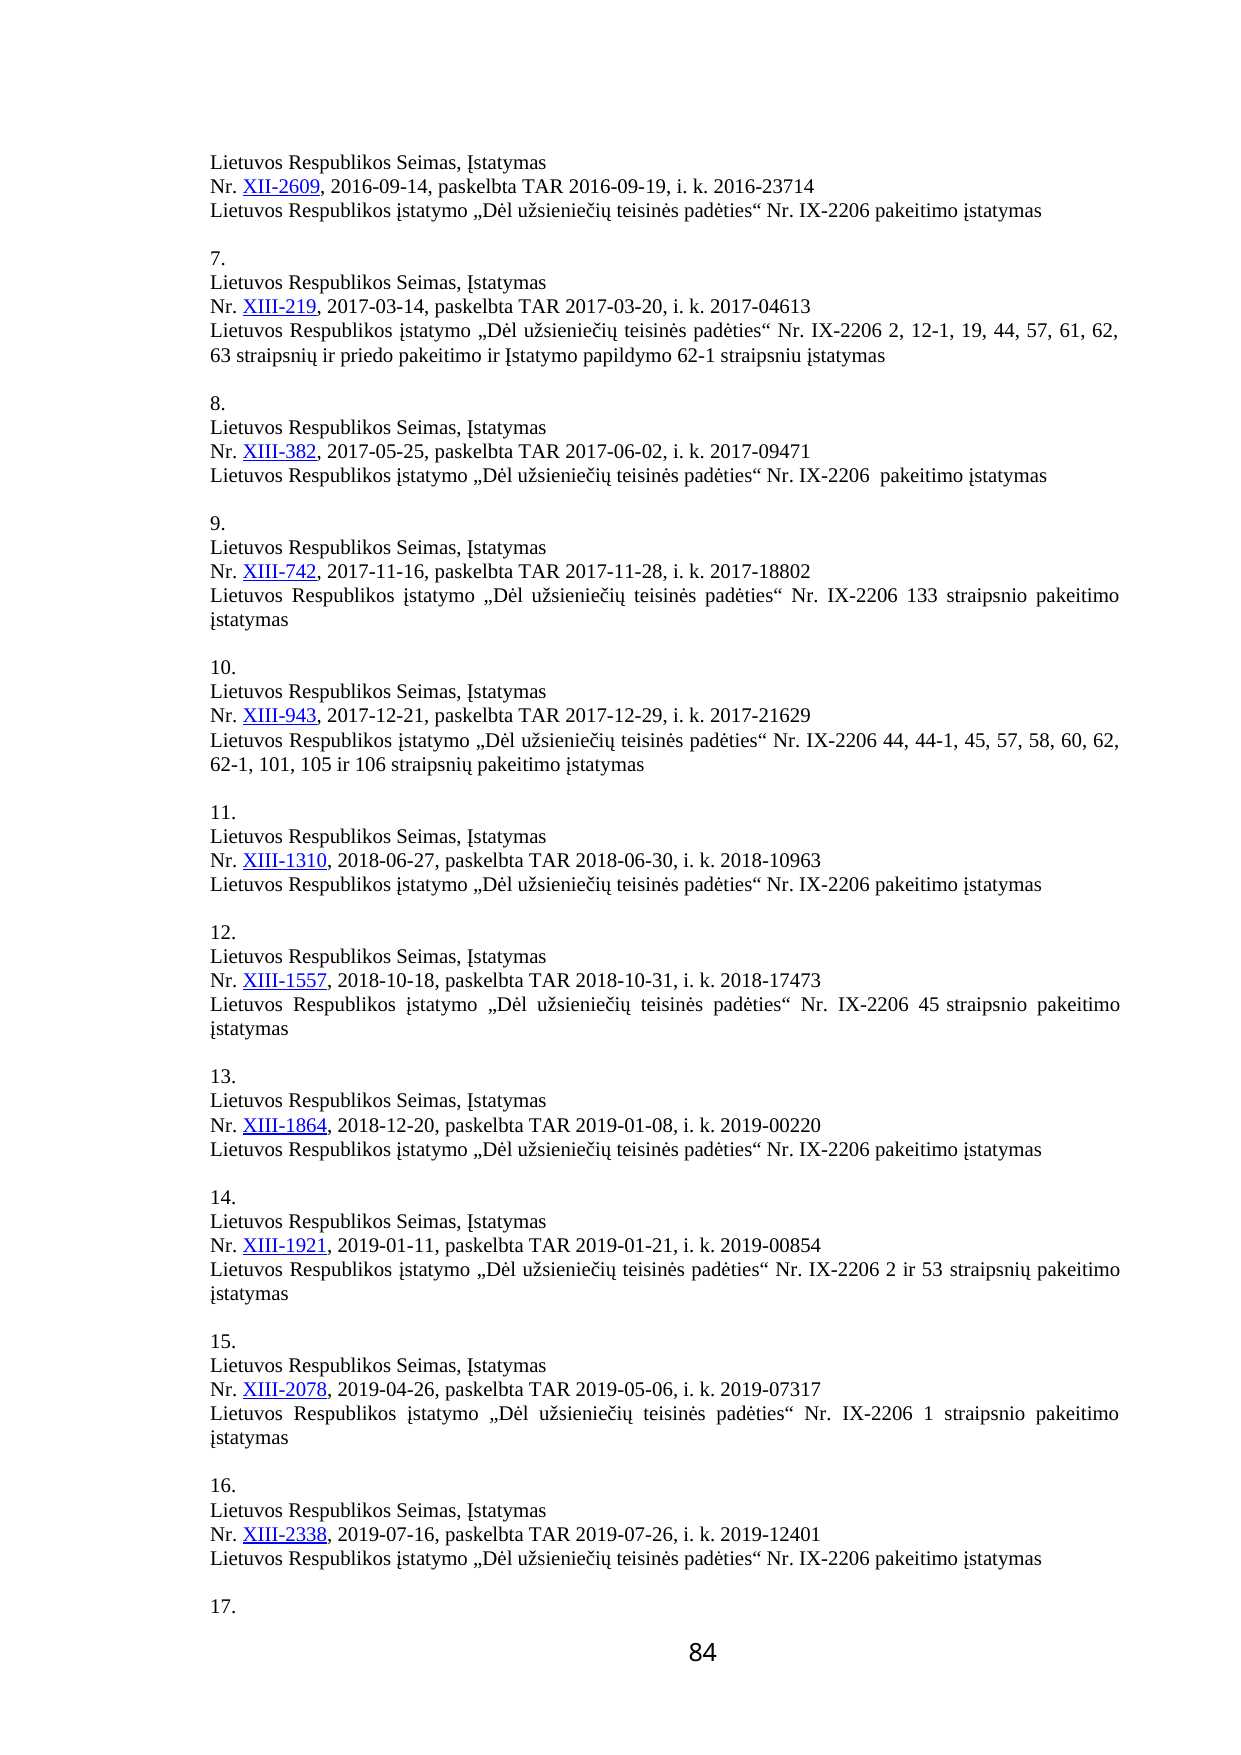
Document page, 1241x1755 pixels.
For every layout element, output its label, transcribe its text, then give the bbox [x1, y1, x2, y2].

text Lietuvos Respublikos Seimas, Įstatymas [210, 1497, 1120, 1522]
text 10. [210, 655, 1120, 679]
text 15. [210, 1329, 1120, 1353]
text Lietuvos Respublikos įstatymo „Dėl užsieniečių teisinės padėties“ Nr. IX-2206 pakeitimo įstatymas [210, 1137, 1120, 1161]
text Lietuvos Respublikos įstatymo „Dėl užsieniečių teisinės padėties“ Nr. IX-2206 pakeitimo įstatymas [210, 198, 1120, 222]
text Nr. XIII-1921, 2019-01-11, paskelbta TAR 2019-01-21, i. k. 2019-00854 [210, 1233, 1120, 1257]
text Lietuvos Respublikos Seimas, Įstatymas [210, 1088, 1120, 1112]
text Lietuvos Respublikos įstatymo „Dėl užsieniečių teisinės padėties“ Nr. IX-2206 44, 44-1, 45, 57, 58, 60, 62, 62-1, 101, 105 ir 106 straipsnių pakeitimo įstatymas [210, 727, 1120, 776]
text 14. [210, 1185, 1120, 1209]
text Lietuvos Respublikos įstatymo „Dėl užsieniečių teisinės padėties“ Nr. IX-2206 2 ir 53 straipsnių pakeitimo įstatymas [210, 1257, 1120, 1305]
text Nr. XIII-1557, 2018-10-18, paskelbta TAR 2018-10-31, i. k. 2018-17473 [210, 968, 1120, 992]
text Nr. XIII-2078, 2019-04-26, paskelbta TAR 2019-05-06, i. k. 2019-07317 [210, 1377, 1120, 1401]
text 11. [210, 800, 1120, 824]
text Lietuvos Respublikos Seimas, Įstatymas [210, 679, 1120, 703]
text 17. [210, 1594, 1120, 1618]
text Nr. XIII-2338, 2019-07-16, paskelbta TAR 2019-07-26, i. k. 2019-12401 [210, 1522, 1120, 1546]
text Nr. XIII-1864, 2018-12-20, paskelbta TAR 2019-01-08, i. k. 2019-00220 [210, 1112, 1120, 1137]
text 8. [210, 391, 1120, 415]
text Lietuvos Respublikos Seimas, Įstatymas [210, 270, 1120, 294]
text Nr. XIII-943, 2017-12-21, paskelbta TAR 2017-12-29, i. k. 2017-21629 [210, 703, 1120, 727]
text Lietuvos Respublikos Seimas, Įstatymas [210, 1353, 1120, 1377]
text Nr. XII-2609, 2016-09-14, paskelbta TAR 2016-09-19, i. k. 2016-23714 [210, 174, 1120, 198]
text Nr. XIII-382, 2017-05-25, paskelbta TAR 2017-06-02, i. k. 2017-09471 [210, 439, 1120, 463]
text 7. [210, 246, 1120, 270]
text 12. [210, 920, 1120, 944]
text Lietuvos Respublikos Seimas, Įstatymas [210, 944, 1120, 968]
text Nr. XIII-219, 2017-03-14, paskelbta TAR 2017-03-20, i. k. 2017-04613 [210, 294, 1120, 318]
text Lietuvos Respublikos Seimas, Įstatymas [210, 415, 1120, 439]
text Lietuvos Respublikos įstatymo „Dėl užsieniečių teisinės padėties“ Nr. IX-2206 pakeitimo įstatymas [210, 872, 1120, 896]
text Nr. XIII-1310, 2018-06-27, paskelbta TAR 2018-06-30, i. k. 2018-10963 [210, 848, 1120, 872]
text 16. [210, 1473, 1120, 1497]
text 9. [210, 511, 1120, 535]
text Lietuvos Respublikos įstatymo „Dėl užsieniečių teisinės padėties“ Nr. IX-2206 133 straipsnio pakeitimo įstatymas [210, 583, 1120, 631]
text Lietuvos Respublikos Seimas, Įstatymas [210, 824, 1120, 848]
text Lietuvos Respublikos įstatymo „Dėl užsieniečių teisinės padėties“ Nr. IX-2206 2, 12-1, 19, 44, 57, 61, 62, 63 straipsnių ir priedo pakeitimo ir Įstatymo papildymo 62-1 straipsniu įstatymas [210, 318, 1120, 367]
text Lietuvos Respublikos Seimas, Įstatymas [210, 150, 1120, 174]
text Lietuvos Respublikos įstatymo „Dėl užsieniečių teisinės padėties“ Nr. IX-2206 pakeitimo įstatymas [210, 463, 1120, 487]
text Nr. XIII-742, 2017-11-16, paskelbta TAR 2017-11-28, i. k. 2017-18802 [210, 559, 1120, 583]
text Lietuvos Respublikos Seimas, Įstatymas [210, 1209, 1120, 1233]
text Lietuvos Respublikos įstatymo „Dėl užsieniečių teisinės padėties“ Nr. IX-2206 pakeitimo įstatymas [210, 1546, 1120, 1570]
text Lietuvos Respublikos įstatymo „Dėl užsieniečių teisinės padėties“ Nr. IX-2206 1 straipsnio pakeitimo įstatymas [210, 1401, 1120, 1449]
text 13. [210, 1064, 1120, 1088]
text Lietuvos Respublikos įstatymo „Dėl užsieniečių teisinės padėties“ Nr. IX-2206 45 straipsnio pakeitimo įstatymas [210, 992, 1120, 1040]
text Lietuvos Respublikos Seimas, Įstatymas [210, 535, 1120, 559]
